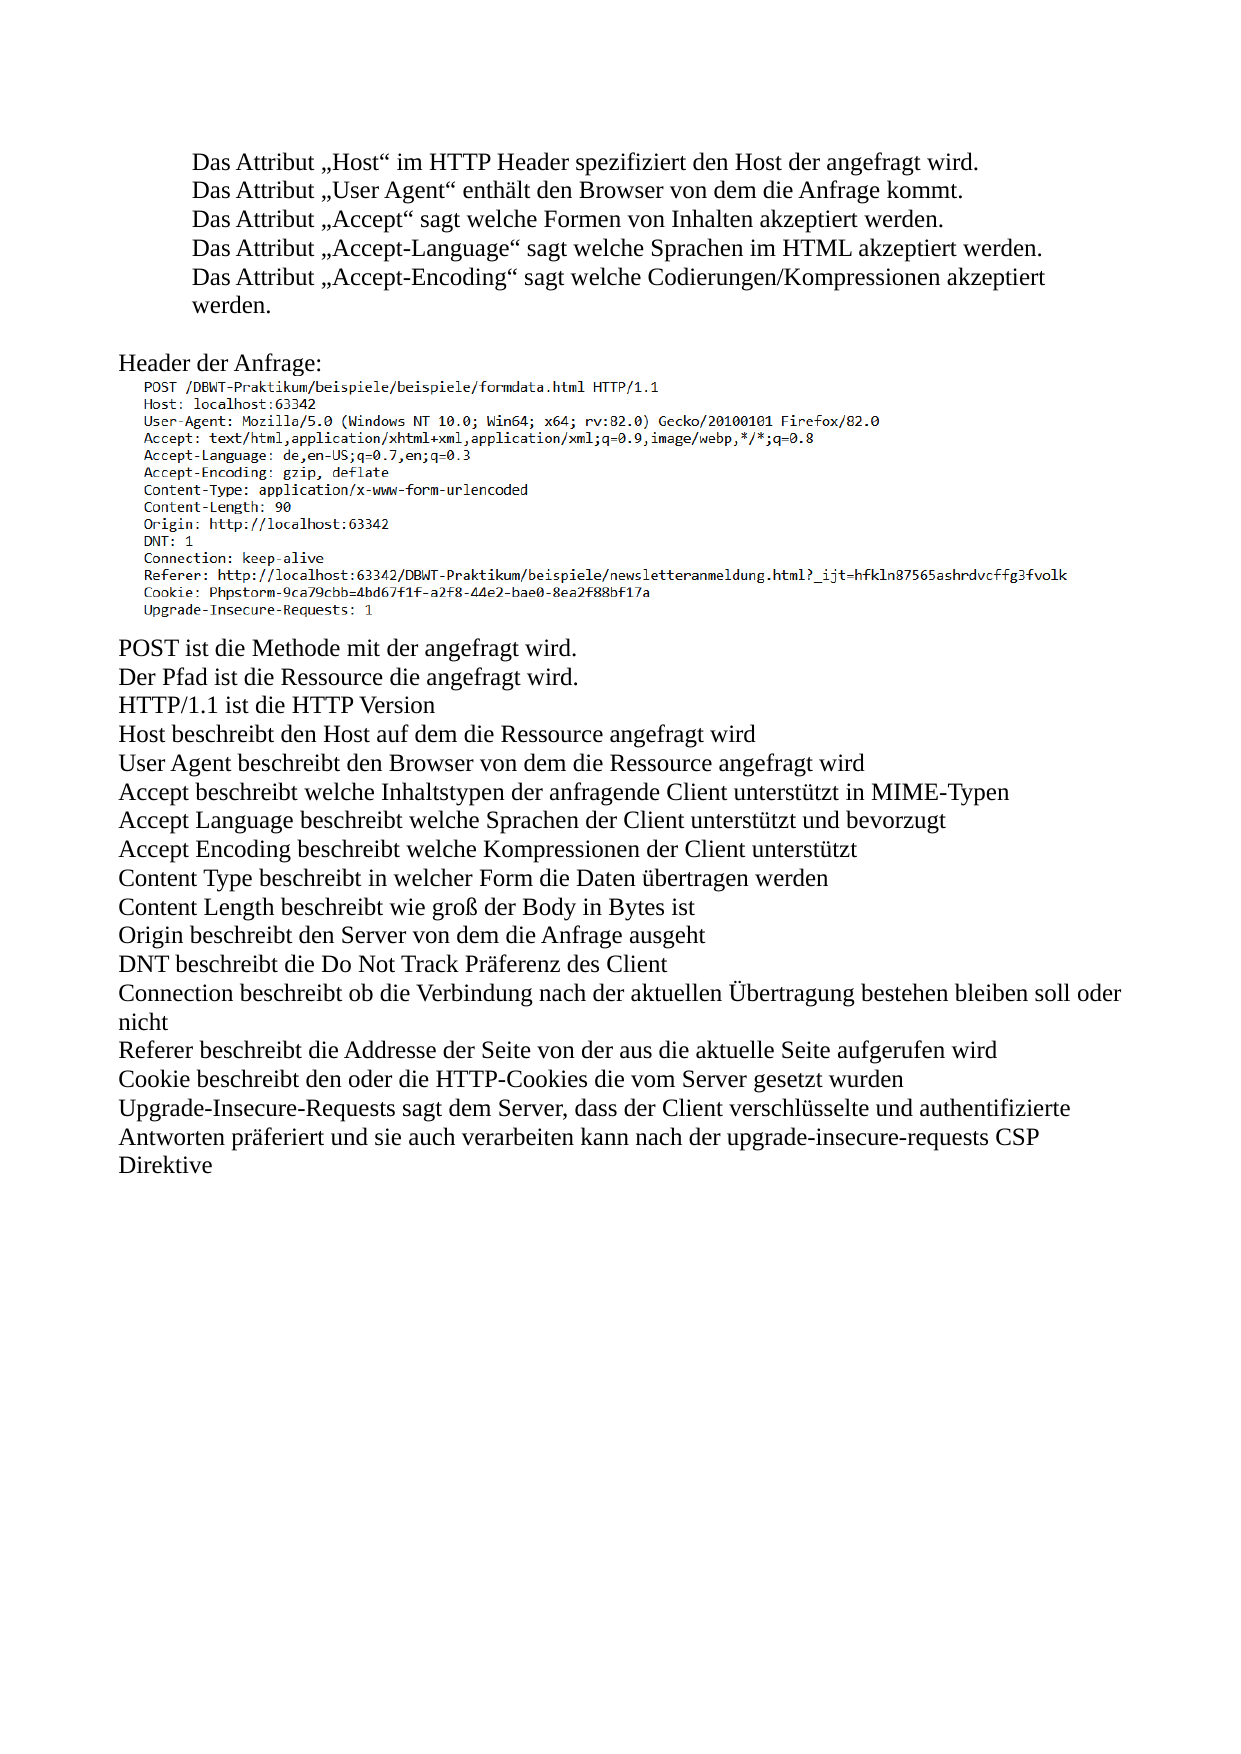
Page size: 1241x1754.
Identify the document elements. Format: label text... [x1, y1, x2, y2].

text Header der Anfrage: [118, 348, 1122, 377]
text Content Length beschreibt wie groß der Body in Bytes ist [118, 892, 1122, 920]
text User Agent beschreibt den Browser von dem die Ressource angefragt wird [118, 748, 1122, 777]
text Der Pfad ist die Ressource die angefragt wird. [118, 662, 1122, 690]
text POST ist die Methode mit der angefragt wird. [118, 377, 1122, 662]
text Origin beschreibt den Server von dem die Anfrage ausgeht [118, 920, 1122, 949]
text Connection beschreibt ob die Verbindung nach der aktuellen Übertragung bestehen bleiben soll oder nicht [118, 978, 1122, 1035]
text Das Attribut „User Agent“ enthält den Browser von dem die Anfrage kommt. [118, 176, 1122, 204]
text Accept Language beschreibt welche Sprachen der Client unterstützt und bevorzugt [118, 805, 1122, 834]
text DNT beschreibt die Do Not Track Präferenz des Client [118, 949, 1122, 978]
text Das Attribut „Accept-Encoding“ sagt welche Codierungen/Kompressionen akzeptiert werden. [118, 262, 1122, 319]
text Referer beschreibt die Addresse der Seite von der aus die aktuelle Seite aufgerufen wird [118, 1035, 1122, 1064]
text Accept beschreibt welche Inhaltstypen der anfragende Client unterstützt in MIME-Typen [118, 777, 1122, 805]
text Das Attribut „Host“ im HTTP Header spezifiziert den Host der angefragt wird. [118, 147, 1122, 176]
text Content Type beschreibt in welcher Form die Daten übertragen werden [118, 863, 1122, 892]
text Upgrade-Insecure-Requests sagt dem Server, dass der Client verschlüsselte und authentifizierte Antworten präferiert und sie auch verarbeiten kann nach der upgrade-insecure-requests CSP Direktive [118, 1093, 1122, 1179]
text Cookie beschreibt den oder die HTTP-Cookies die vom Server gesetzt wurden [118, 1064, 1122, 1093]
text Host beschreibt den Host auf dem die Ressource angefragt wird [118, 719, 1122, 748]
text Accept Encoding beschreibt welche Kompressionen der Client unterstützt [118, 834, 1122, 863]
text Das Attribut „Accept“ sagt welche Formen von Inhalten akzeptiert werden. [118, 204, 1122, 233]
text Das Attribut „Accept-Language“ sagt welche Sprachen im HTML akzeptiert werden. [118, 233, 1122, 262]
text HTTP/1.1 ist die HTTP Version [118, 690, 1122, 719]
